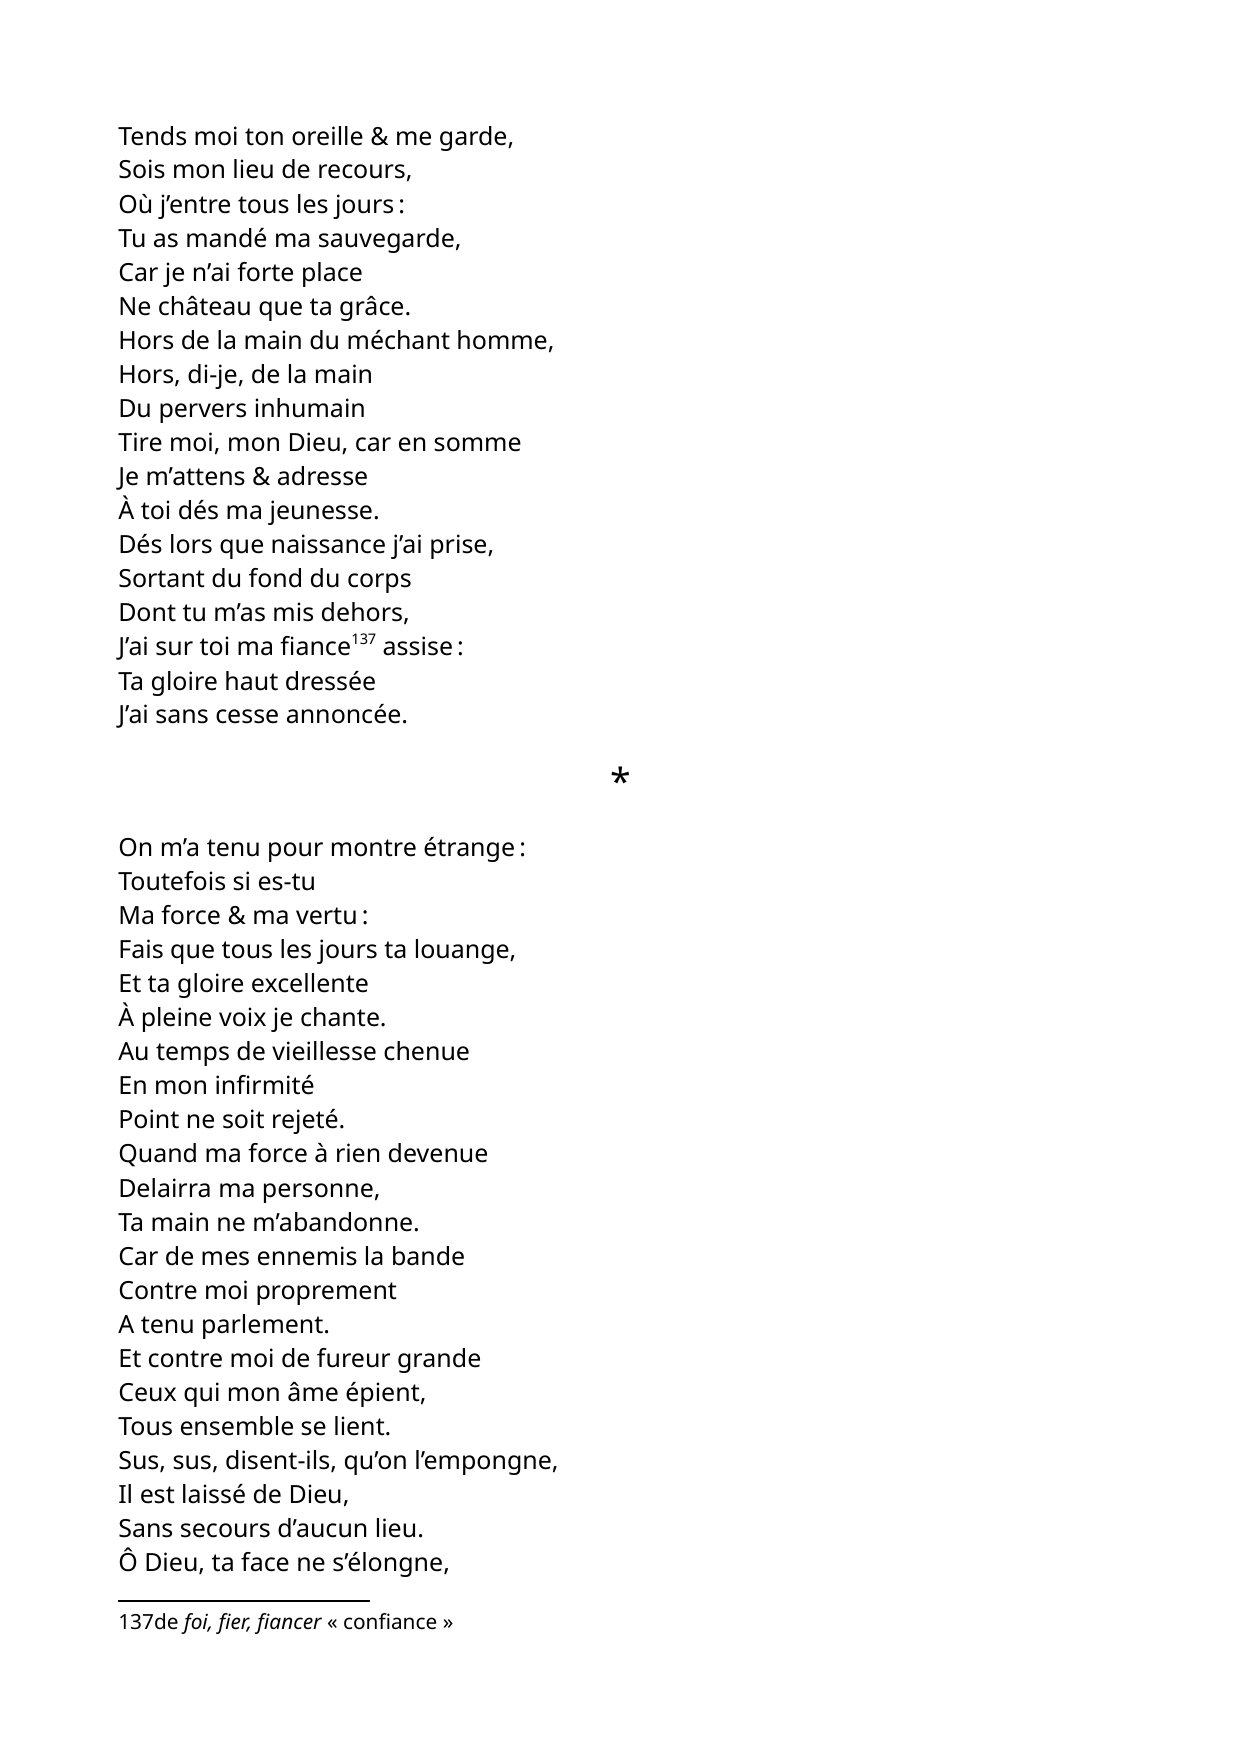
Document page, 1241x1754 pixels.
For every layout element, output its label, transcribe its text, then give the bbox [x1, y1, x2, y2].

text Tu as mandé ma sauvegarde, [118, 220, 1122, 254]
text Sans secours d’aucun lieu. [118, 1511, 1122, 1545]
text Contre moi proprement [118, 1272, 1122, 1306]
text Tire moi, mon Dieu, car en somme [118, 425, 1122, 459]
text Où j’entre tous les jours : [118, 186, 1122, 220]
text Tends moi ton oreille & me garde, [118, 118, 1122, 152]
text Je m’attens & adresse [118, 459, 1122, 493]
text Et ta gloire excellente [118, 966, 1122, 1000]
text J’ai sans cesse annoncée. [118, 697, 1122, 731]
text Sus, sus, disent-ils, qu’on l’empongne, [118, 1443, 1122, 1477]
text * [118, 755, 1122, 806]
text Quand ma force à rien devenue [118, 1136, 1122, 1170]
text Ta main ne m’abandonne. [118, 1204, 1122, 1238]
text J’ai sur toi ma fiance assise : [118, 629, 1122, 663]
text Toutefois si es-tu [118, 864, 1122, 898]
text Sortant du fond du corps [118, 561, 1122, 595]
text Dont tu m’as mis dehors, [118, 595, 1122, 629]
text Tous ensemble se lient. [118, 1409, 1122, 1443]
text Delairra ma personne, [118, 1170, 1122, 1204]
text Car de mes ennemis la bande [118, 1238, 1122, 1272]
text Hors de la main du méchant homme, [118, 322, 1122, 357]
text Au temps de vieillesse chenue [118, 1034, 1122, 1068]
text Hors, di-je, de la main [118, 357, 1122, 391]
text À pleine voix je chante. [118, 1000, 1122, 1034]
text A tenu parlement. [118, 1306, 1122, 1341]
text Dés lors que naissance j’ai prise, [118, 527, 1122, 561]
text Ma force & ma vertu : [118, 898, 1122, 932]
text En mon infirmité [118, 1068, 1122, 1102]
text Ô Dieu, ta face ne s’élongne, [118, 1545, 1122, 1579]
text Car je n’ai forte place [118, 254, 1122, 288]
text Ta gloire haut dressée [118, 663, 1122, 697]
text Point ne soit rejeté. [118, 1102, 1122, 1136]
text Et contre moi de fureur grande [118, 1341, 1122, 1374]
text On m’a tenu pour montre étrange : [118, 829, 1122, 864]
text À toi dés ma jeunesse. [118, 493, 1122, 527]
text Fais que tous les jours ta louange, [118, 932, 1122, 966]
text Ne château que ta grâce. [118, 288, 1122, 322]
text Sois mon lieu de recours, [118, 152, 1122, 186]
text Ceux qui mon âme épient, [118, 1374, 1122, 1409]
text de foi, fier, fiancer « confiance » [118, 1607, 1122, 1636]
text Du pervers inhumain [118, 391, 1122, 425]
text Il est laissé de Dieu, [118, 1477, 1122, 1511]
